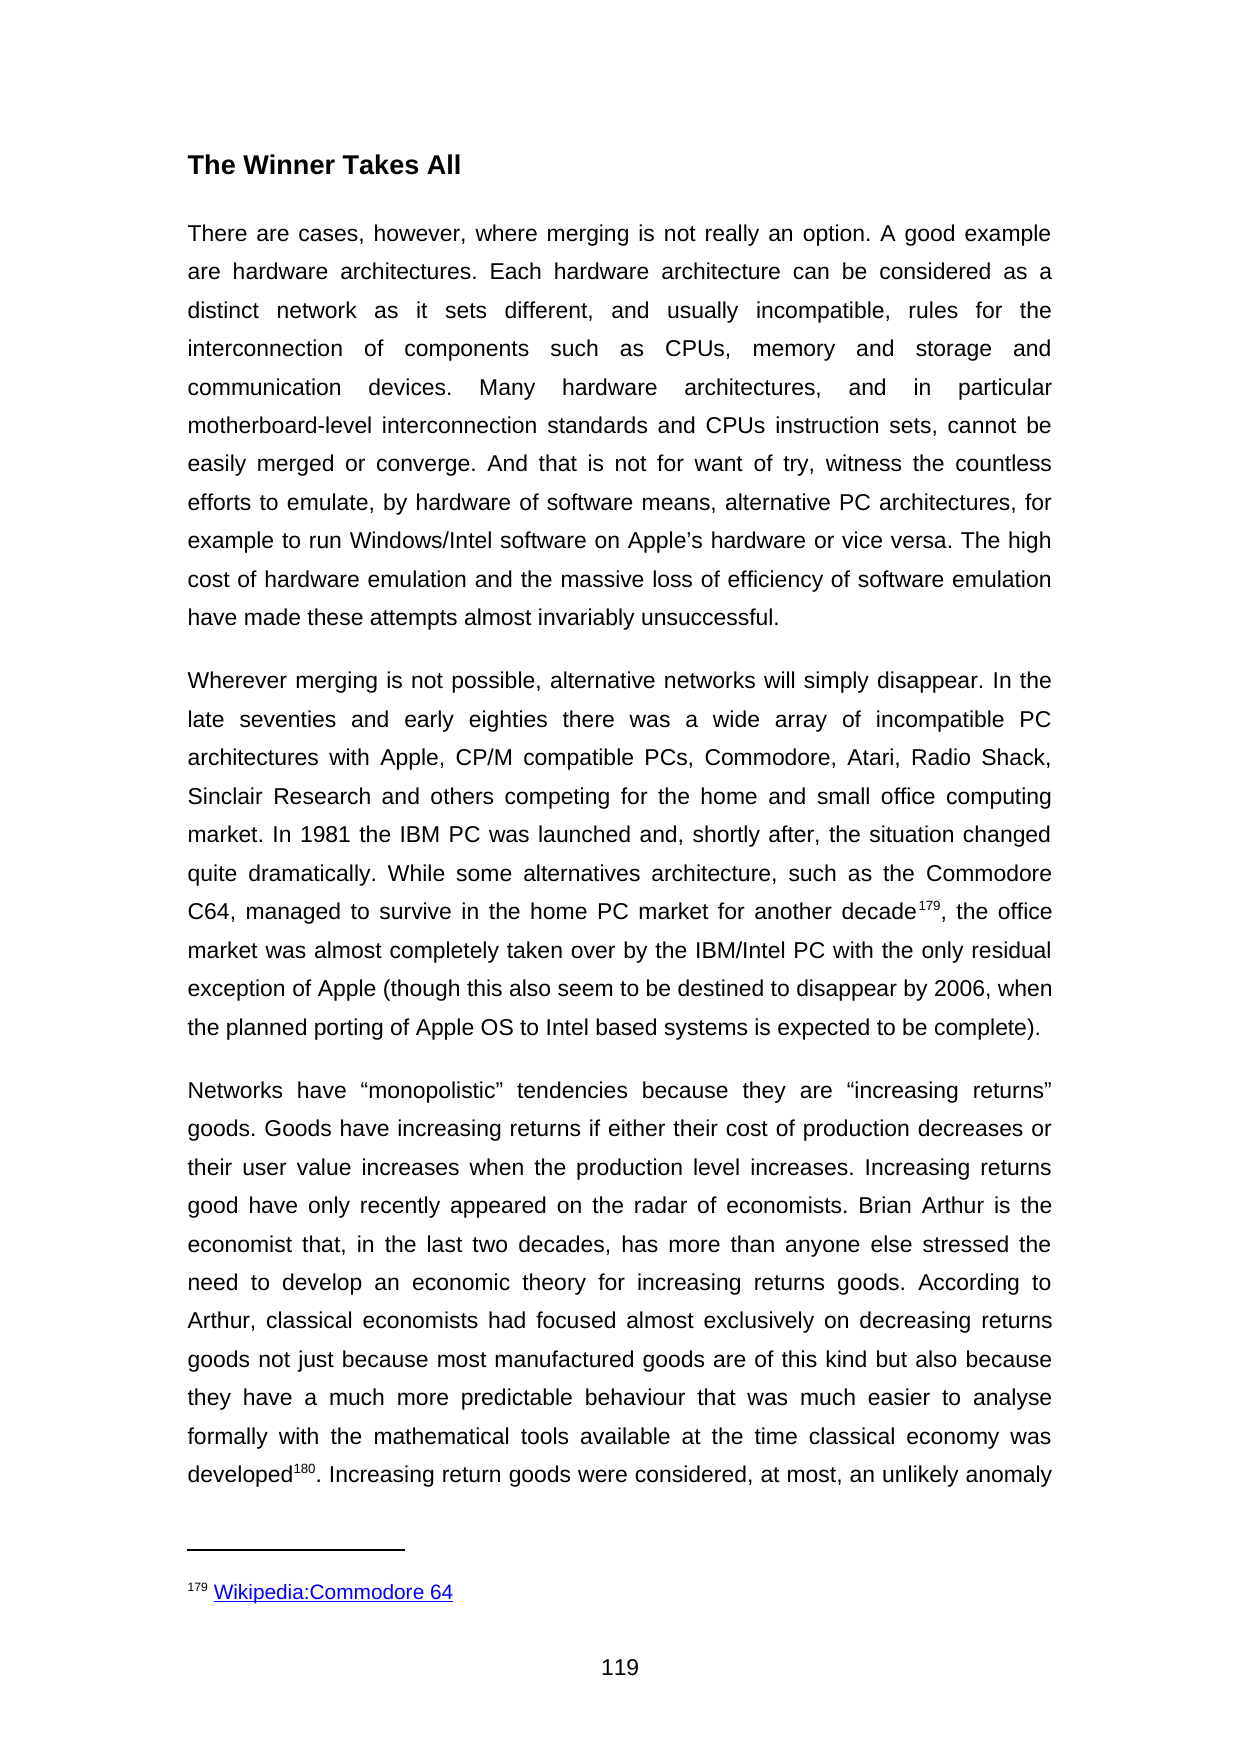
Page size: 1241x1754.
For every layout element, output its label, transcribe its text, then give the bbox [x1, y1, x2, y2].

text Networks have “monopolistic” tendencies because they are “increasing returns” goods. Goods have increasing returns if either their cost of production decreases or their user value increases when the production level increases. Increasing returns good have only recently appeared on the radar of economists. Brian Arthur is the economist that, in the last two decades, has more than anyone else stressed the need to develop an economic theory for increasing returns goods. According to Arthur, classical economists had focused almost exclusively on decreasing returns goods not just because most manufactured goods are of this kind but also because they have a much more predictable behaviour that was much easier to analyse formally with the mathematical tools available at the time classical economy was developed. Increasing return goods were considered, at most, an unlikely anomaly [187, 1078, 1053, 1488]
subtitle The Winner Takes All [187, 150, 1053, 180]
text Wikipedia:Commodore 64 [187, 1581, 1053, 1604]
text Wherever merging is not possible, alternative networks will simply disappear. In the late seventies and early eighties there was a wide array of incompatible PC architectures with Apple, CP/M compatible PCs, Commodore, Atari, Radio Shack, Sinclair Research and others competing for the home and small office computing market. In 1981 the IBM PC was launched and, shortly after, the situation changed quite dramatically. While some alternatives architecture, such as the Commodore C64, managed to survive in the home PC market for another decade, the office market was almost completely taken over by the IBM/Intel PC with the only residual exception of Apple (though this also seem to be destined to disappear by 2006, when the planned porting of Apple OS to Intel based systems is expected to be complete). [187, 668, 1053, 1040]
text There are cases, however, where merging is not really an option. A good example are hardware architectures. Each hardware architecture can be considered as a distinct network as it sets different, and usually incompatible, rules for the interconnection of components such as CPUs, memory and storage and communication devices. Many hardware architectures, and in particular motherboard-level interconnection standards and CPUs instruction sets, cannot be easily merged or converge. And that is not for want of try, witness the countless efforts to emulate, by hardware of software means, alternative PC architectures, for example to run Windows/Intel software on Apple’s hardware or vice versa. The high cost of hardware emulation and the massive loss of efficiency of software emulation have made these attempts almost invariably unsuccessful. [187, 220, 1053, 630]
